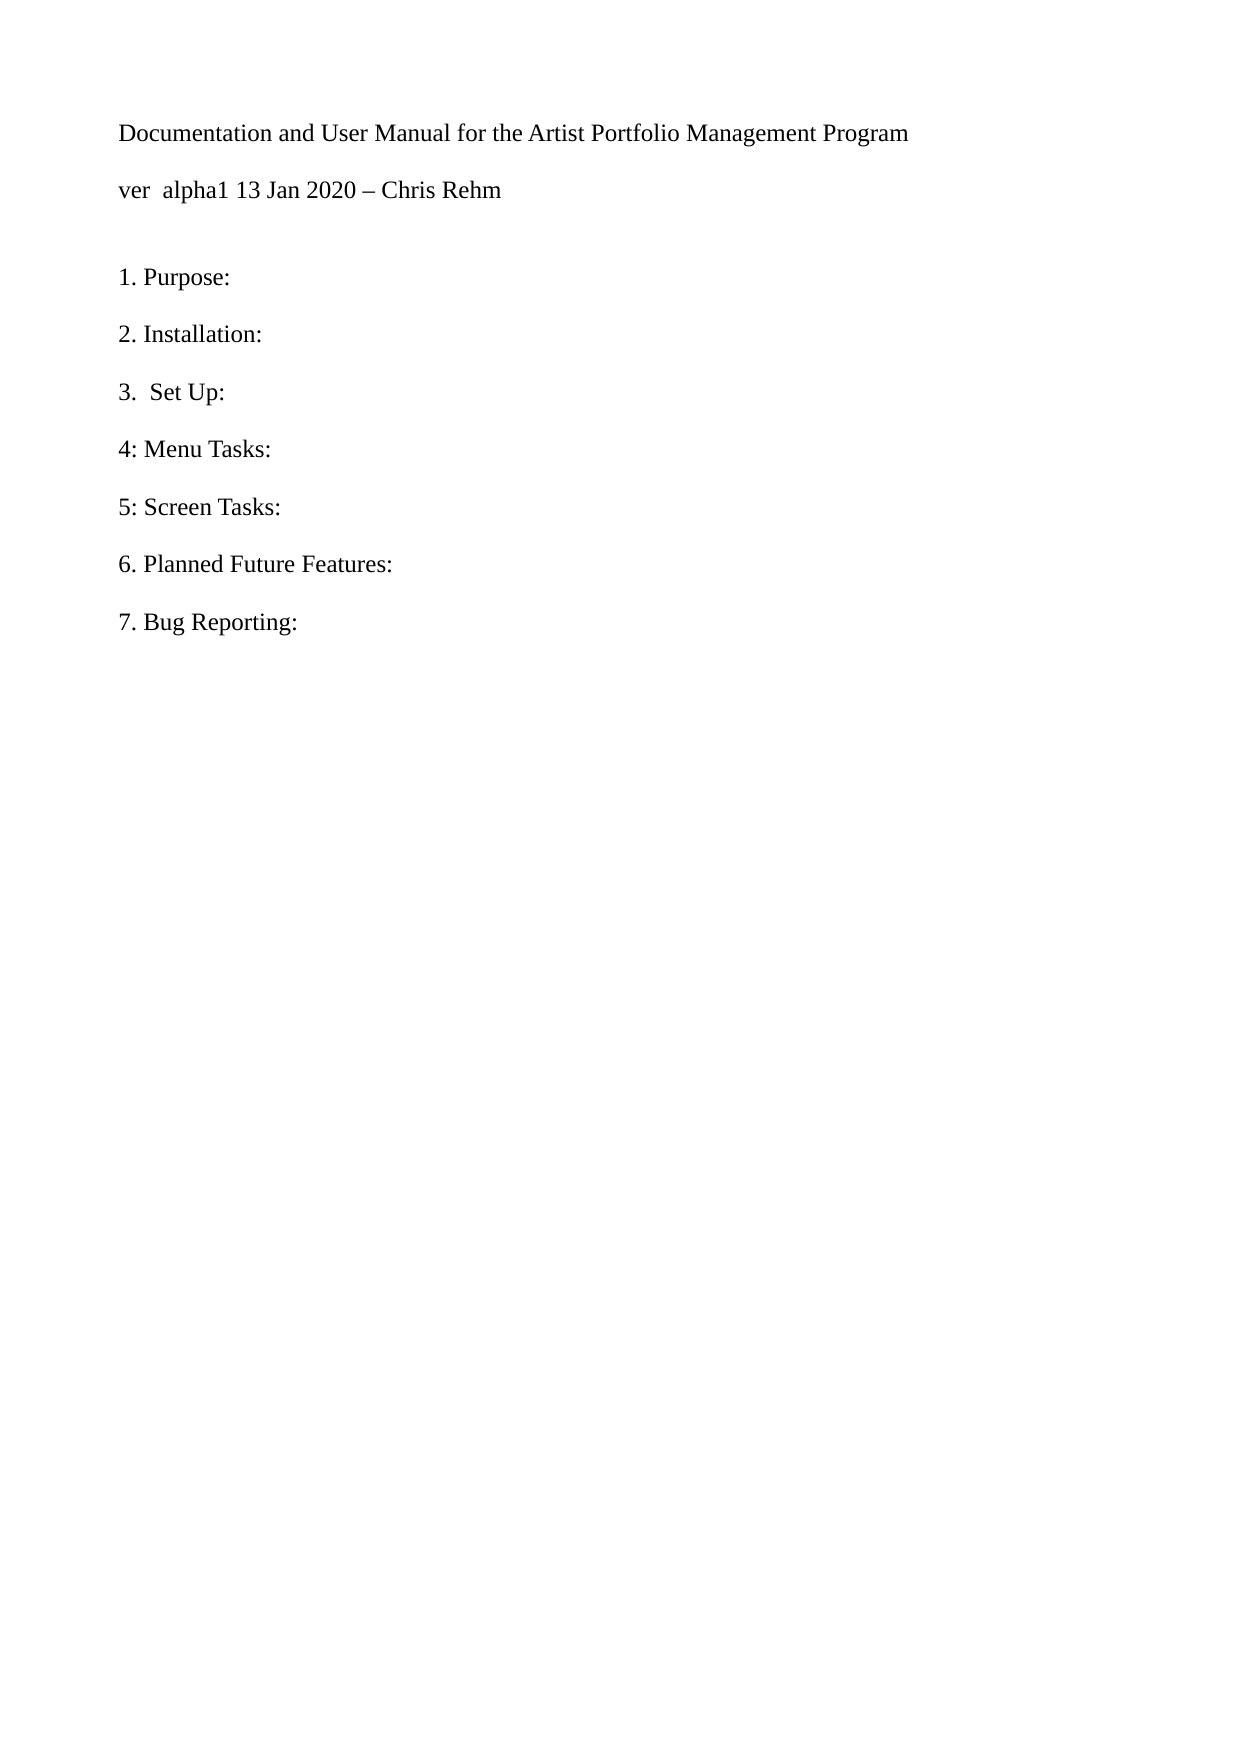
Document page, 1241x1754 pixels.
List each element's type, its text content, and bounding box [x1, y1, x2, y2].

text 7. Bug Reporting: [118, 607, 1122, 636]
text ver alpha1 13 Jan 2020 – Chris Rehm [118, 176, 1122, 204]
text Documentation and User Manual for the Artist Portfolio Management Program [118, 118, 1122, 147]
text 3. Set Up: [118, 377, 1122, 406]
text 1. Purpose: [118, 262, 1122, 291]
text 5: Screen Tasks: [118, 492, 1122, 521]
text 6. Planned Future Features: [118, 549, 1122, 578]
text 4: Menu Tasks: [118, 434, 1122, 463]
text 2. Installation: [118, 319, 1122, 348]
